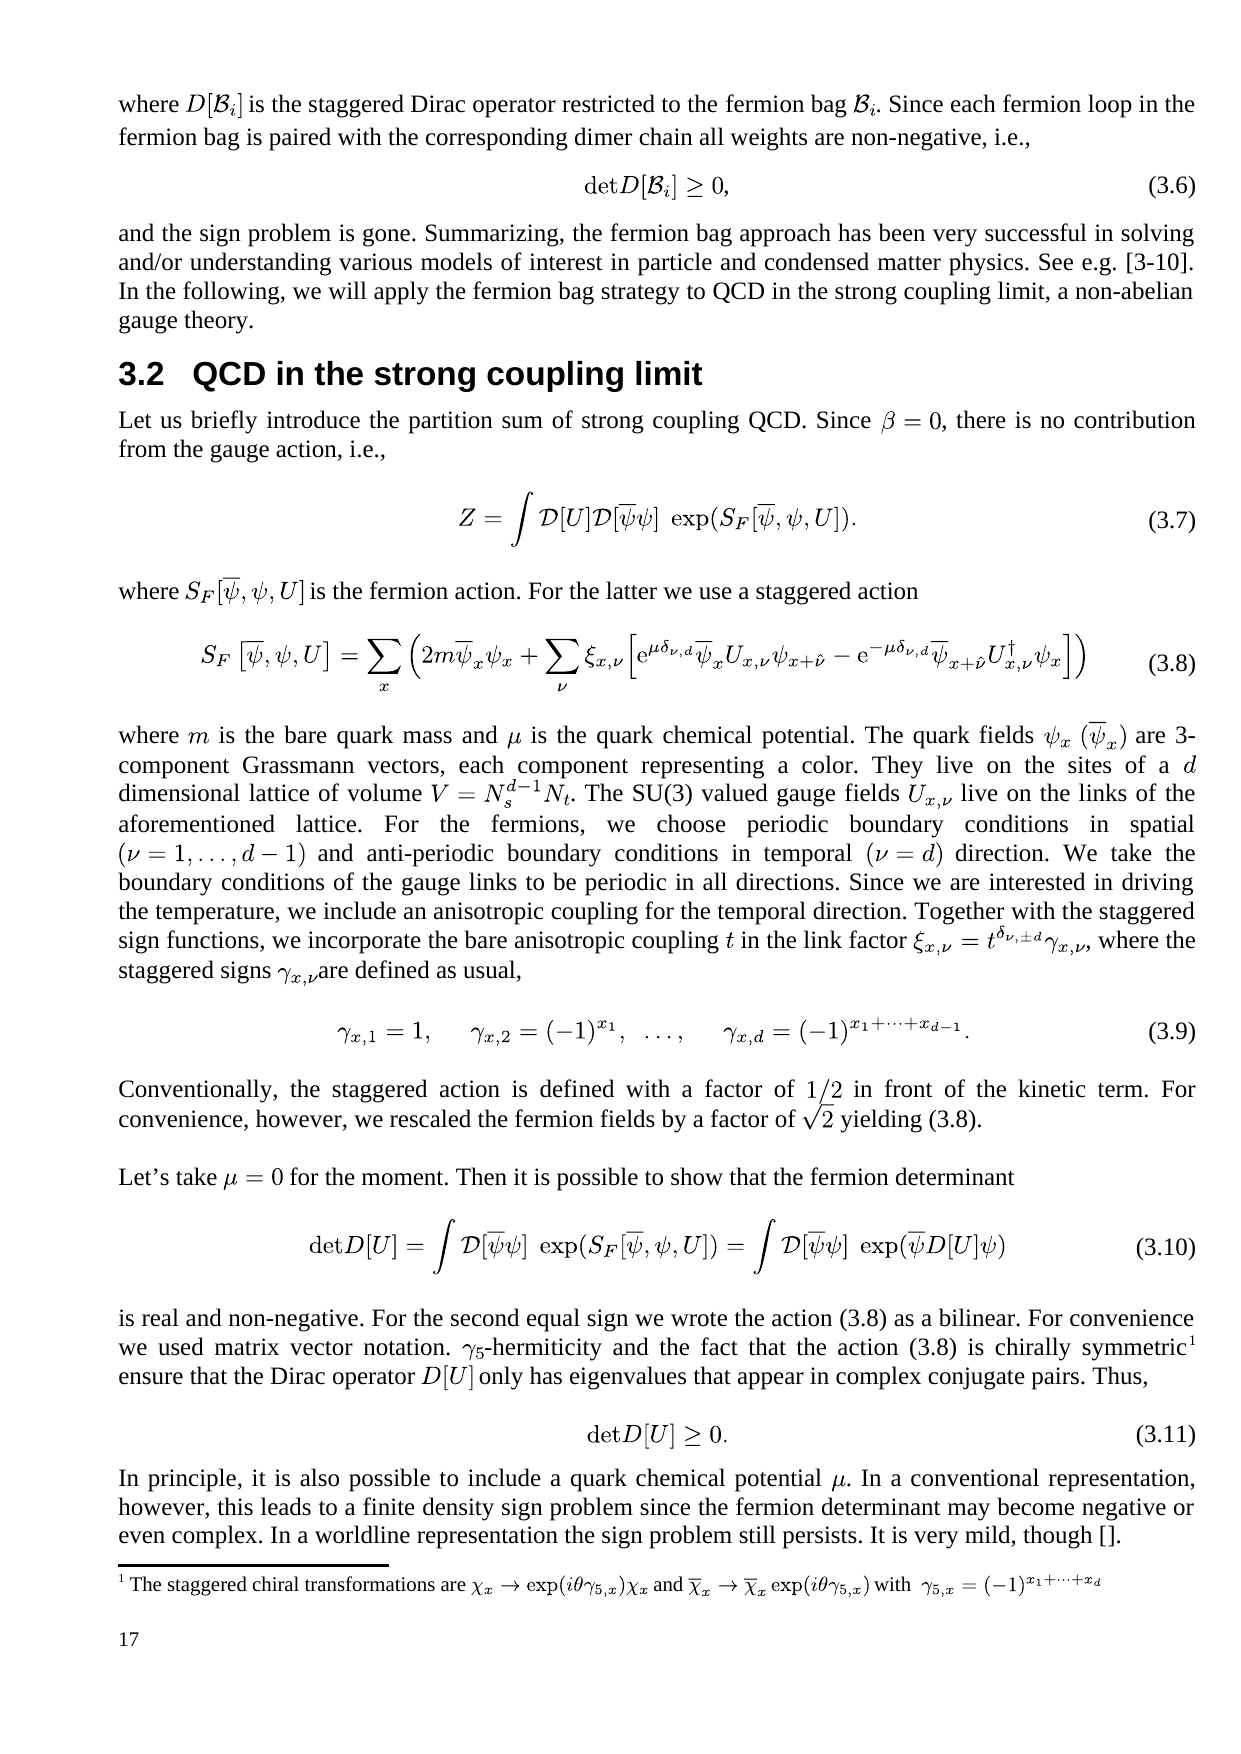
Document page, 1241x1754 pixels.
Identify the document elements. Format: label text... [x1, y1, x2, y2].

text (3.8) [1078, 634, 1196, 691]
text [118, 492, 511, 547]
subtitle QCD in the strong coupling limit [118, 354, 1196, 393]
text Let us briefly introduce the partition sum of strong coupling QCD. Since , there is no contribution from the gauge action, i.e., [118, 405, 1196, 463]
text Conventionally, the staggered action is defined with a factor of in front of the kinetic term. For convenience, however, we rescaled the fermion fields by a factor of yielding (3.8). [118, 1074, 1196, 1133]
text , (3.6) [118, 170, 1196, 200]
text is real and non-negative. For the second equal sign we wrote the action (3.8) as a bilinear. For convenience we used matrix vector notation. -hermiticity and the fact that the action (3.8) is chirally symmetric ensure that the Dirac operator only has eigenvalues that appear in complex conjugate pairs. Thus, [118, 1303, 1196, 1390]
text In principle, it is also possible to include a quark chemical potential . In a conventional representation, however, this leads to a finite density sign problem since the fermion determinant may become negative or even complex. In a worldline representation the sign problem still persists. It is very mild, though []. [118, 1463, 1196, 1549]
text where is the fermion action. For the latter we use a staggered action [118, 576, 1196, 605]
text Let’s take for the moment. Then it is possible to show that the fermion determinant [118, 1162, 1196, 1190]
text The staggered chiral transformations are and with [118, 1572, 1196, 1597]
text [118, 634, 418, 691]
text where is the bare quark mass and is the quark chemical potential. The quark fields are 3-component Grassmann vectors, each component representing a color. They live on the sites of a dimensional lattice of volume . The SU(3) valued gauge fields live on the links of the aforementioned lattice. For the fermions, we choose periodic boundary conditions in spatial and anti-periodic boundary conditions in temporal direction. We take the boundary conditions of the gauge links to be periodic in all directions. Since we are interested in driving the temperature, we include an anisotropic coupling for the temporal direction. Together with the staggered sign functions, we incorporate the bare anisotropic coupling in the link factor , where the staggered signs are defined as usual, [118, 720, 1196, 986]
text (3.9) [118, 1015, 1196, 1046]
text (3.7) [516, 492, 1196, 547]
text (3.11) [118, 1419, 1196, 1449]
text and the sign problem is gone. Summarizing, the fermion bag approach has been very successful in solving and/or understanding various models of interest in particle and condensed matter physics. See e.g. [3-10]. In the following, we will apply the fermion bag strategy to QCD in the strong coupling limit, a non-abelian gauge theory. [118, 218, 1196, 333]
text [118, 1219, 450, 1274]
text (3.10) [775, 1219, 1196, 1274]
text where is the staggered Dirac operator restricted to the fermion bag . Since each fermion loop in the fermion bag is paired with the corresponding dimer chain all weights are non-negative, i.e., [118, 89, 1196, 151]
